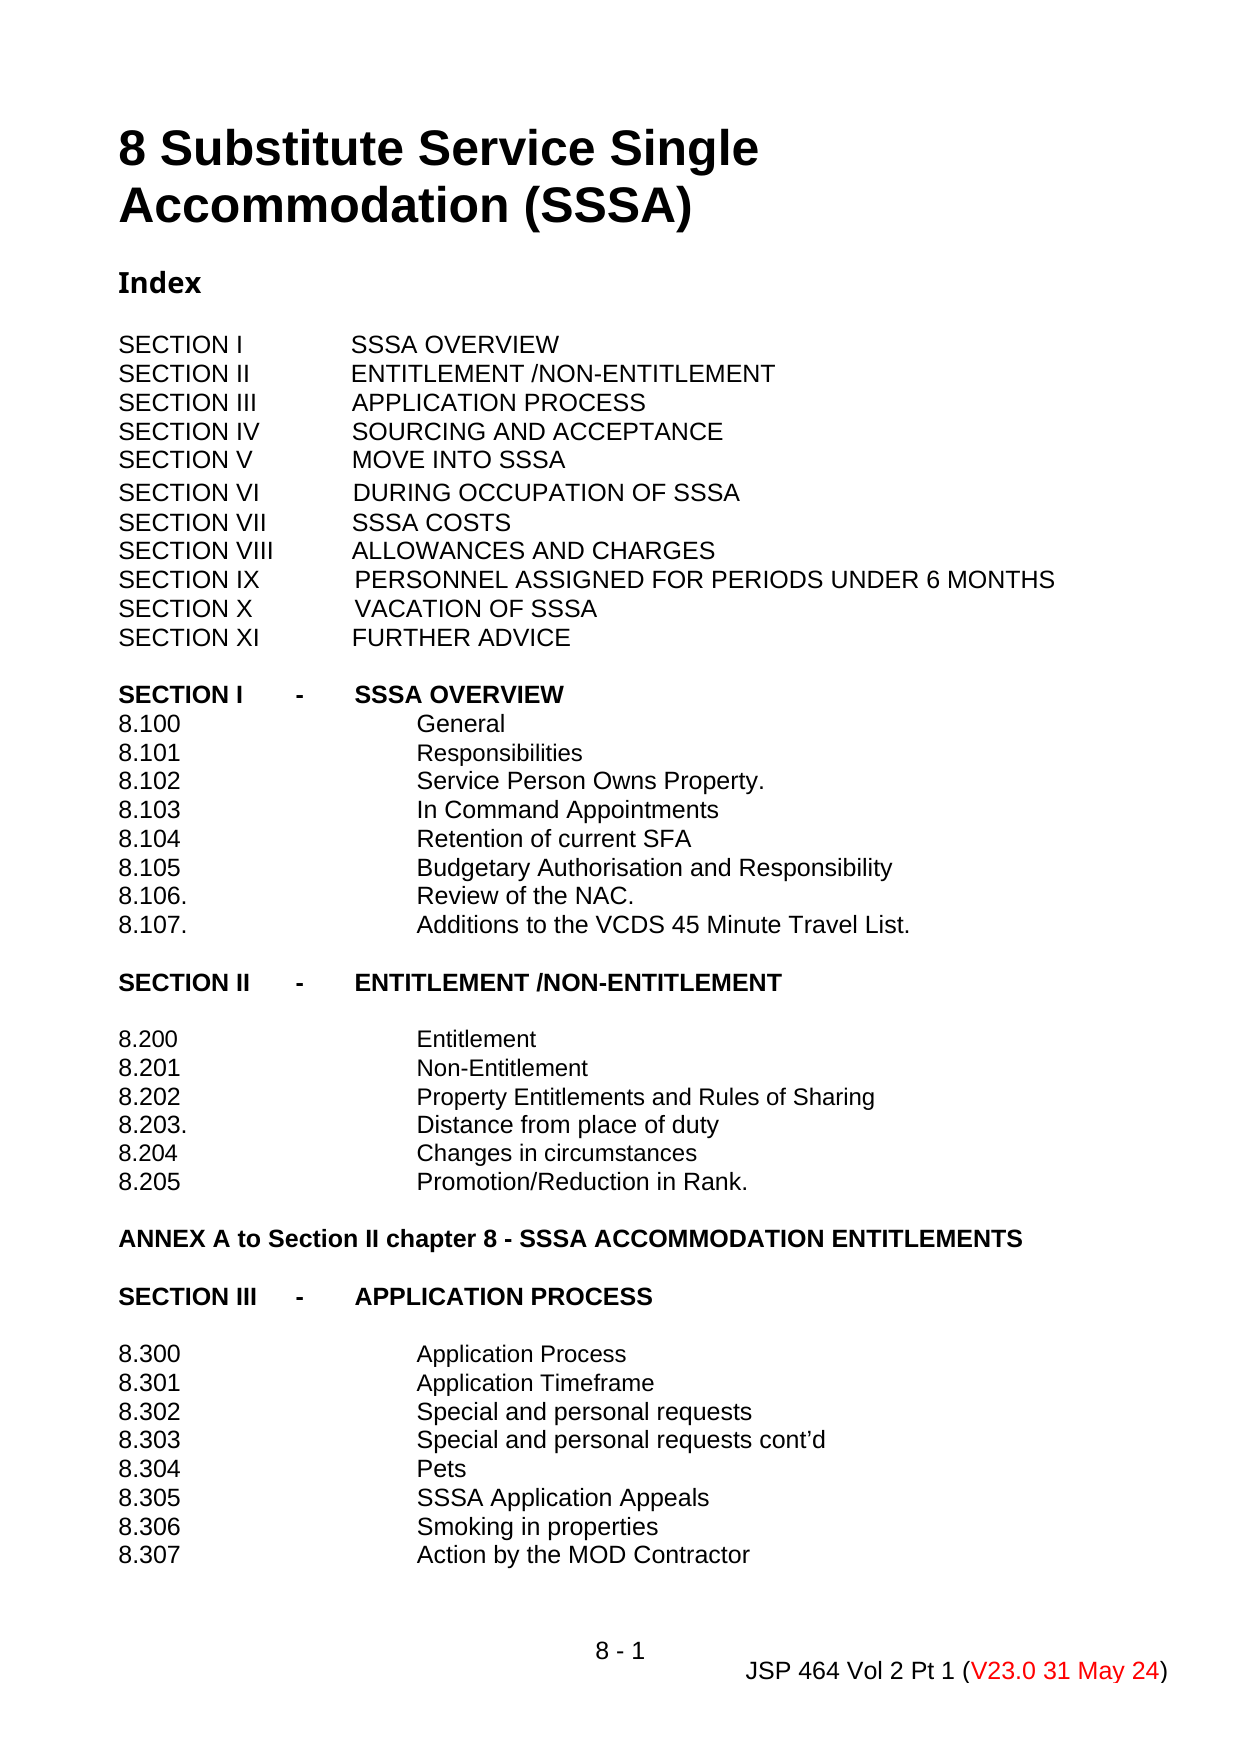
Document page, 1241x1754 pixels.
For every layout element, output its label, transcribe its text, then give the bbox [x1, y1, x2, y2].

text SECTION III APPLICATION PROCESS [118, 388, 1122, 417]
subtitle 8.307 Action by the MOD Contractor [118, 1540, 1122, 1569]
text SECTION XI FURTHER ADVICE [118, 623, 1122, 651]
subtitle 8.205 Promotion/Reduction in Rank. [118, 1167, 1122, 1195]
subtitle 8.306 Smoking in properties [118, 1512, 1122, 1540]
text SECTION I - SSSA OVERVIEW [118, 680, 1122, 709]
text SECTION I SSSA OVERVIEW [118, 330, 1122, 359]
text SECTION II ENTITLEMENT /NON-ENTITLEMENT [118, 359, 1122, 388]
subtitle 8.101 Responsibilities [118, 738, 1122, 766]
subtitle 8.107. Additions to the VCDS 45 Minute Travel List. [118, 910, 1122, 939]
text SECTION IX PERSONNEL ASSIGNED FOR PERIODS UNDER 6 MONTHS [118, 565, 1122, 594]
subtitle 8.102 Service Person Owns Property. [118, 766, 1122, 795]
subtitle 8.202 Property Entitlements and Rules of Sharing [118, 1081, 1122, 1110]
subtitle 8.105 Budgetary Authorisation and Responsibility [118, 853, 1122, 881]
subtitle 8.304 Pets [118, 1454, 1122, 1483]
subtitle SECTION II - ENTITLEMENT /NON-ENTITLEMENT [118, 968, 1122, 996]
text 8 Substitute Service Single Accommodation (SSSA) [118, 118, 1122, 233]
subtitle 8.305 SSSA Application Appeals [118, 1483, 1122, 1512]
subtitle 8.200 Entitlement [118, 1025, 1122, 1053]
subtitle 8.203. Distance from place of duty [118, 1110, 1122, 1139]
subtitle SECTION III - APPLICATION PROCESS [118, 1282, 1122, 1310]
subtitle 8.104 Retention of current SFA [118, 824, 1122, 853]
subtitle 8.300 Application Process [118, 1339, 1122, 1368]
text SECTION V MOVE INTO SSSA [118, 445, 1122, 474]
subtitle 8.303 Special and personal requests cont’d [118, 1425, 1122, 1454]
text Index [118, 262, 1122, 302]
subtitle 8.204 Changes in circumstances [118, 1139, 1122, 1167]
subtitle 8.106. Review of the NAC. [118, 881, 1122, 910]
text SECTION VII SSSA COSTS [118, 508, 1122, 536]
subtitle 8.100 General [118, 709, 1122, 738]
subtitle 8.301 Application Timeframe [118, 1368, 1122, 1397]
subtitle ANNEX A to Section II chapter 8 - SSSA ACCOMMODATION ENTITLEMENTS [118, 1224, 1122, 1253]
text SECTION VI DURING OCCUPATION OF SSSA [118, 474, 1122, 508]
text SECTION VIII ALLOWANCES AND CHARGES [118, 536, 1122, 565]
subtitle 8.201 Non-Entitlement [118, 1053, 1122, 1081]
subtitle 8.103 In Command Appointments [118, 795, 1122, 824]
text SECTION X VACATION OF SSSA [118, 594, 1122, 623]
text SECTION IV SOURCING AND ACCEPTANCE [118, 417, 1122, 445]
subtitle 8.302 Special and personal requests [118, 1397, 1122, 1425]
